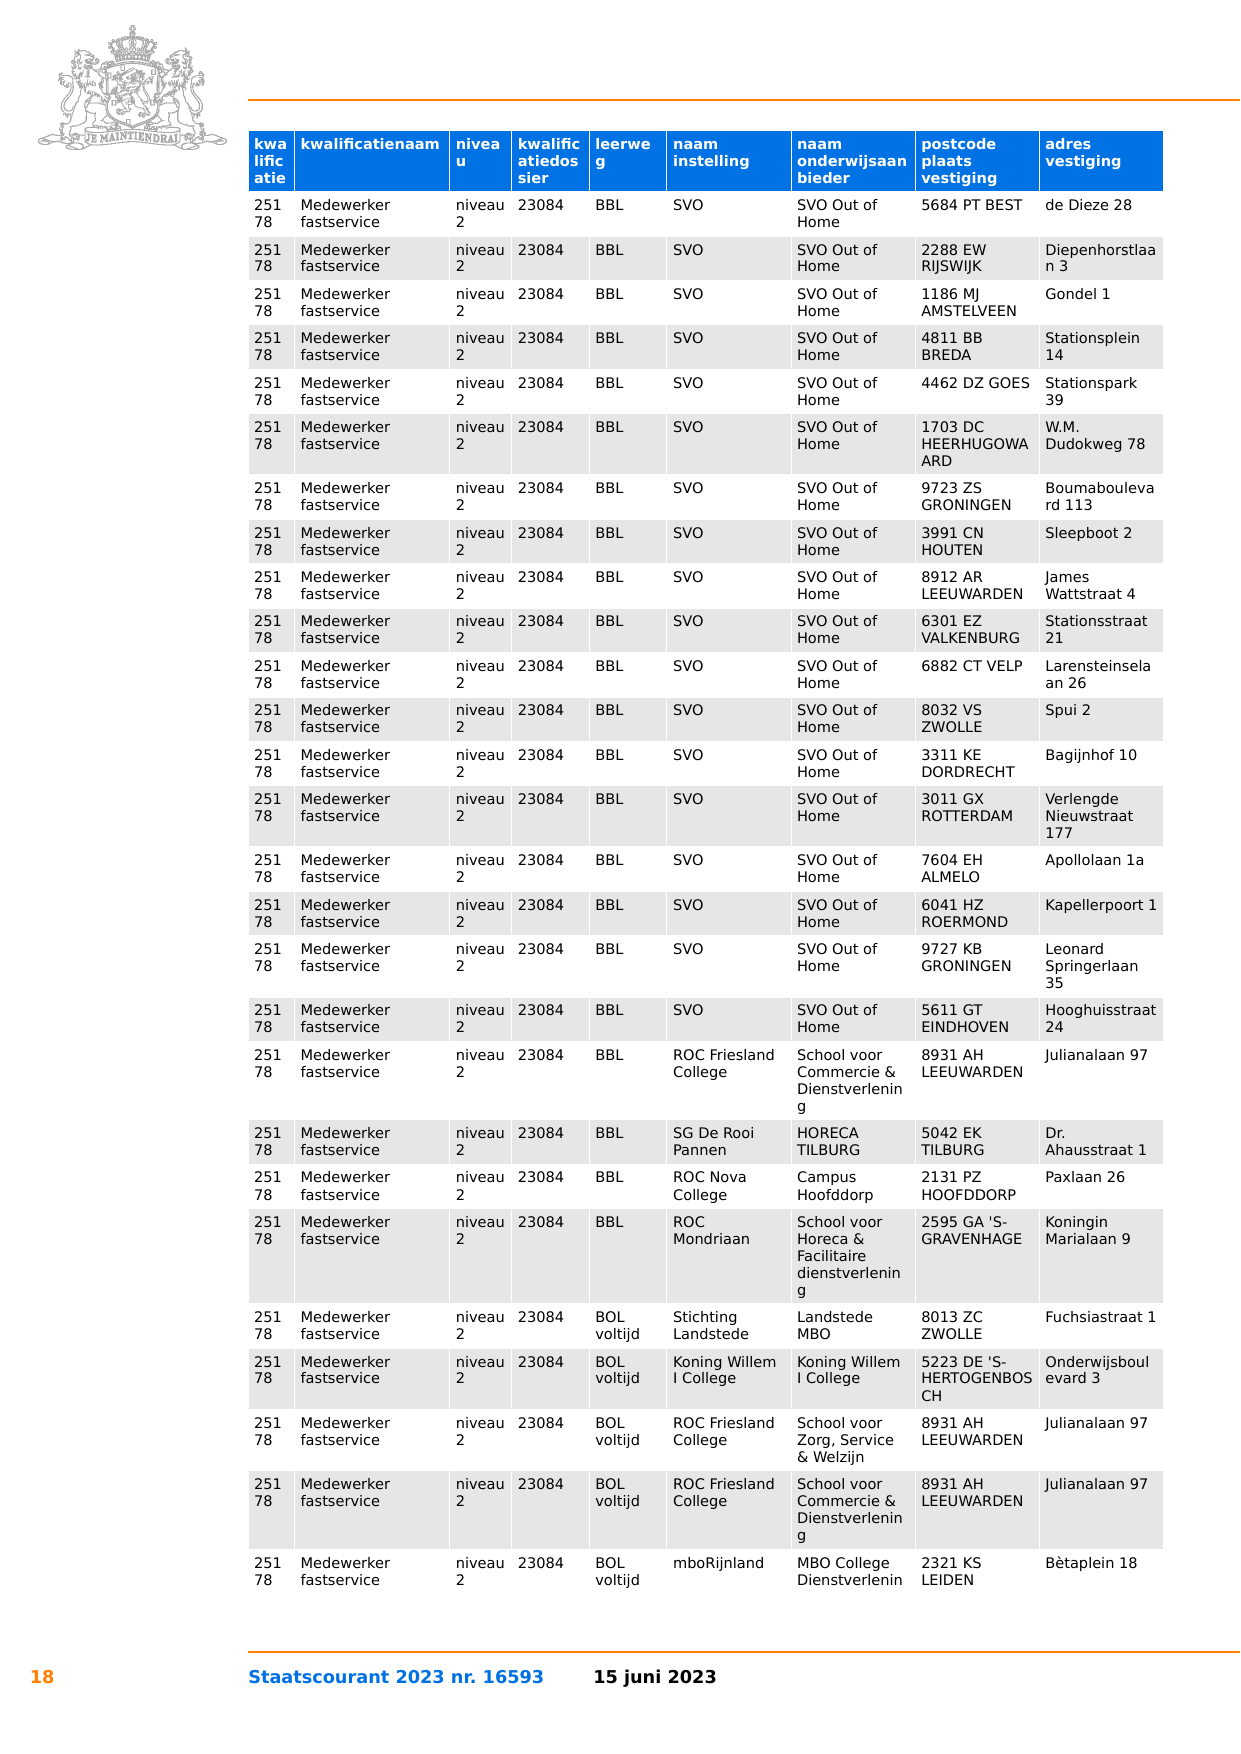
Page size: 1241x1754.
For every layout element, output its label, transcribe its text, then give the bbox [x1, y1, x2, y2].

table_cell Dr. Ahausstraat 1 [1040, 1120, 1163, 1164]
table_cell SVO [667, 414, 791, 474]
table_cell 6041 HZ ROERMOND [916, 892, 1039, 935]
table_cell Medewerker fastservice [295, 998, 449, 1041]
table_cell BBL [590, 414, 666, 474]
table_cell 8931 AH LEEUWARDEN [916, 1471, 1039, 1549]
table_cell BOL voltijd [590, 1471, 666, 1549]
table_cell Koning Willem I College [667, 1349, 791, 1409]
table_cell Kapellerpoort 1 [1040, 892, 1163, 935]
table_cell niveau 2 [450, 653, 511, 696]
table_cell Spui 2 [1040, 698, 1163, 741]
table_cell 8931 AH LEEUWARDEN [916, 1042, 1039, 1119]
table_cell niveau 2 [450, 192, 511, 236]
table_cell BBL [590, 848, 666, 891]
table_cell niveau 2 [450, 564, 511, 608]
table_cell Medewerker fastservice [295, 192, 449, 236]
table_cell 23084 [512, 998, 589, 1041]
table_cell MBO College Dienstverlenin [792, 1550, 915, 1593]
table_cell de Dieze 28 [1040, 192, 1163, 236]
table_cell 8032 VS ZWOLLE [916, 698, 1039, 741]
table_cell 8912 AR LEEUWARDEN [916, 564, 1039, 608]
table_cell niveau 2 [450, 998, 511, 1041]
table_cell niveau 2 [450, 1209, 511, 1303]
table_cell 25178 [249, 848, 294, 891]
table_cell 25178 [249, 1165, 294, 1208]
table_cell 25178 [249, 564, 294, 608]
table_cell Medewerker fastservice [295, 1165, 449, 1208]
table_cell niveau 2 [450, 786, 511, 846]
table_cell 25178 [249, 1550, 294, 1593]
table_cell HORECA TILBURG [792, 1120, 915, 1164]
table_cell niveau 2 [450, 936, 511, 997]
table_cell Larensteinselaan 26 [1040, 653, 1163, 696]
table_cell 25178 [249, 237, 294, 280]
table_cell 25178 [249, 281, 294, 324]
table_cell ROC Mondriaan [667, 1209, 791, 1303]
table_cell 23084 [512, 786, 589, 846]
table_cell SVO Out of Home [792, 564, 915, 608]
table_cell School voor Zorg, Service & Welzijn [792, 1410, 915, 1470]
table_cell Julianalaan 97 [1040, 1042, 1163, 1119]
table_cell Stationsstraat 21 [1040, 609, 1163, 652]
picture [38, 25, 227, 150]
table_cell Medewerker fastservice [295, 325, 449, 369]
table_cell SVO [667, 848, 791, 891]
table_cell BBL [590, 698, 666, 741]
table_cell niveau 2 [450, 1349, 511, 1409]
table_cell niveau 2 [450, 1165, 511, 1208]
table_cell BBL [590, 653, 666, 696]
table_cell SVO [667, 520, 791, 563]
table_cell SVO [667, 192, 791, 236]
table_cell Medewerker fastservice [295, 564, 449, 608]
table_cell SVO [667, 281, 791, 324]
table_cell 25178 [249, 1304, 294, 1348]
table_cell BBL [590, 237, 666, 280]
table_cell Medewerker fastservice [295, 848, 449, 891]
table_cell 2288 EW RIJSWIJK [916, 237, 1039, 280]
table_cell 25178 [249, 609, 294, 652]
table_cell 23084 [512, 653, 589, 696]
table_cell 1703 DC HEERHUGOWAARD [916, 414, 1039, 474]
table_cell Diepenhorstlaan 3 [1040, 237, 1163, 280]
table_cell 23084 [512, 520, 589, 563]
table_cell Medewerker fastservice [295, 1349, 449, 1409]
table_cell Stichting Landstede [667, 1304, 791, 1348]
table_cell niveau 2 [450, 1120, 511, 1164]
table_cell 23084 [512, 1165, 589, 1208]
table_cell 23084 [512, 564, 589, 608]
table_header naam onderwijsaanbieder [792, 131, 915, 191]
table_cell SG De Rooi Pannen [667, 1120, 791, 1164]
table_cell niveau 2 [450, 1304, 511, 1348]
table_cell Apollolaan 1a [1040, 848, 1163, 891]
table_cell 23084 [512, 1550, 589, 1593]
table_cell Koning Willem I College [792, 1349, 915, 1409]
table_cell 23084 [512, 370, 589, 413]
table_cell 2595 GA 'S-GRAVENHAGE [916, 1209, 1039, 1303]
table_cell Medewerker fastservice [295, 892, 449, 935]
table_cell 2321 KS LEIDEN [916, 1550, 1039, 1593]
table_cell Onderwijsboulevard 3 [1040, 1349, 1163, 1409]
table_cell BBL [590, 786, 666, 846]
table_cell BOL voltijd [590, 1410, 666, 1470]
table_cell BBL [590, 742, 666, 785]
table_cell Medewerker fastservice [295, 653, 449, 696]
table_cell 9723 ZS GRONINGEN [916, 476, 1039, 519]
table_cell BBL [590, 1120, 666, 1164]
table_cell Medewerker fastservice [295, 1209, 449, 1303]
table_cell ROC Friesland College [667, 1042, 791, 1119]
table_cell 25178 [249, 1349, 294, 1409]
table_cell 25178 [249, 1120, 294, 1164]
table_cell 3991 CN HOUTEN [916, 520, 1039, 563]
table_cell Medewerker fastservice [295, 1471, 449, 1549]
table_cell 25178 [249, 892, 294, 935]
table_cell BBL [590, 892, 666, 935]
table_cell BBL [590, 1042, 666, 1119]
table_cell 3011 GX ROTTERDAM [916, 786, 1039, 846]
table_cell SVO [667, 892, 791, 935]
table_cell 3311 KE DORDRECHT [916, 742, 1039, 785]
table_cell 25178 [249, 698, 294, 741]
table_cell W.M. Dudokweg 78 [1040, 414, 1163, 474]
table_cell 25178 [249, 786, 294, 846]
table_cell SVO Out of Home [792, 414, 915, 474]
table_cell Koningin Marialaan 9 [1040, 1209, 1163, 1303]
table_cell Verlengde Nieuwstraat 177 [1040, 786, 1163, 846]
table_cell Stationsplein 14 [1040, 325, 1163, 369]
table_cell Fuchsiastraat 1 [1040, 1304, 1163, 1348]
table_header kwalificatie [249, 131, 294, 191]
table_cell 23084 [512, 1349, 589, 1409]
table_cell 23084 [512, 609, 589, 652]
table_cell Landstede MBO [792, 1304, 915, 1348]
table_cell SVO [667, 936, 791, 997]
table_cell SVO Out of Home [792, 192, 915, 236]
table_cell Medewerker fastservice [295, 1120, 449, 1164]
table_cell 23084 [512, 1209, 589, 1303]
table_cell SVO Out of Home [792, 998, 915, 1041]
table_cell 5042 EK TILBURG [916, 1120, 1039, 1164]
table_cell Stationspark 39 [1040, 370, 1163, 413]
table_cell 23084 [512, 742, 589, 785]
table_cell niveau 2 [450, 609, 511, 652]
table_cell BOL voltijd [590, 1550, 666, 1593]
table_cell Medewerker fastservice [295, 237, 449, 280]
table_cell SVO [667, 564, 791, 608]
table_cell BBL [590, 325, 666, 369]
table_cell BBL [590, 192, 666, 236]
table_cell niveau 2 [450, 237, 511, 280]
table_cell 6301 EZ VALKENBURG [916, 609, 1039, 652]
table_cell 25178 [249, 653, 294, 696]
table_cell Medewerker fastservice [295, 609, 449, 652]
table_cell Bagijnhof 10 [1040, 742, 1163, 785]
table_cell 25178 [249, 414, 294, 474]
table_cell 25178 [249, 936, 294, 997]
table_header naam instelling [667, 131, 791, 191]
table_header kwalificatienaam [295, 131, 449, 191]
table_cell SVO Out of Home [792, 476, 915, 519]
table_cell Medewerker fastservice [295, 1304, 449, 1348]
table_cell SVO Out of Home [792, 936, 915, 997]
table_header postcode plaats vestiging [916, 131, 1039, 191]
table_header adres vestiging [1040, 131, 1163, 191]
table_cell 25178 [249, 742, 294, 785]
table_cell 25178 [249, 1209, 294, 1303]
table_cell SVO [667, 742, 791, 785]
table_cell 8013 ZC ZWOLLE [916, 1304, 1039, 1348]
table_cell 25178 [249, 370, 294, 413]
table_cell Gondel 1 [1040, 281, 1163, 324]
table_cell Medewerker fastservice [295, 786, 449, 846]
table_cell ROC Friesland College [667, 1410, 791, 1470]
table_cell Medewerker fastservice [295, 370, 449, 413]
table_cell 23084 [512, 1471, 589, 1549]
table_cell BBL [590, 998, 666, 1041]
table_cell 23084 [512, 192, 589, 236]
table_cell SVO [667, 370, 791, 413]
table_cell 25178 [249, 476, 294, 519]
table_cell Medewerker fastservice [295, 520, 449, 563]
table_cell Sleepboot 2 [1040, 520, 1163, 563]
table_cell 7604 EH ALMELO [916, 848, 1039, 891]
table_cell SVO [667, 237, 791, 280]
table_cell 25178 [249, 998, 294, 1041]
table_cell 2131 PZ HOOFDDORP [916, 1165, 1039, 1208]
table_cell SVO Out of Home [792, 325, 915, 369]
table_cell 23084 [512, 1304, 589, 1348]
table_cell ROC Nova College [667, 1165, 791, 1208]
table_cell 23084 [512, 848, 589, 891]
table_cell Paxlaan 26 [1040, 1165, 1163, 1208]
table_cell SVO [667, 609, 791, 652]
table_cell BBL [590, 476, 666, 519]
table_cell niveau 2 [450, 1410, 511, 1470]
table_cell 9727 KB GRONINGEN [916, 936, 1039, 997]
table_cell SVO [667, 476, 791, 519]
table_cell SVO Out of Home [792, 520, 915, 563]
table_cell SVO Out of Home [792, 237, 915, 280]
table_cell ROC Friesland College [667, 1471, 791, 1549]
table_cell BBL [590, 609, 666, 652]
table_cell BBL [590, 1209, 666, 1303]
table_cell niveau 2 [450, 1471, 511, 1549]
table_cell Medewerker fastservice [295, 698, 449, 741]
table_cell BBL [590, 564, 666, 608]
table_cell BOL voltijd [590, 1304, 666, 1348]
table_cell James Wattstraat 4 [1040, 564, 1163, 608]
table_cell 5684 PT BEST [916, 192, 1039, 236]
table_cell 23084 [512, 325, 589, 369]
table_cell niveau 2 [450, 1550, 511, 1593]
table_cell 25178 [249, 325, 294, 369]
table_cell niveau 2 [450, 476, 511, 519]
table_cell BBL [590, 281, 666, 324]
table_cell SVO Out of Home [792, 698, 915, 741]
table_cell niveau 2 [450, 1042, 511, 1119]
table_cell SVO Out of Home [792, 742, 915, 785]
table_cell BBL [590, 370, 666, 413]
table_cell Medewerker fastservice [295, 476, 449, 519]
table_cell Hooghuisstraat 24 [1040, 998, 1163, 1041]
table_cell 6882 CT VELP [916, 653, 1039, 696]
table_cell SVO Out of Home [792, 609, 915, 652]
table_cell 23084 [512, 1410, 589, 1470]
table_cell SVO Out of Home [792, 370, 915, 413]
table_cell Campus Hoofddorp [792, 1165, 915, 1208]
table_cell SVO [667, 998, 791, 1041]
table_cell 25178 [249, 1471, 294, 1549]
table_cell Medewerker fastservice [295, 414, 449, 474]
table_cell 25178 [249, 1042, 294, 1119]
table_cell School voor Horeca & Facilitaire dienstverlening [792, 1209, 915, 1303]
table_cell 23084 [512, 892, 589, 935]
table_cell Leonard Springerlaan 35 [1040, 936, 1163, 997]
table_cell niveau 2 [450, 370, 511, 413]
table_cell niveau 2 [450, 325, 511, 369]
table_cell SVO [667, 325, 791, 369]
table_header leerweg [590, 131, 666, 191]
table_cell BBL [590, 1165, 666, 1208]
table_cell mboRijnland [667, 1550, 791, 1593]
table_cell 8931 AH LEEUWARDEN [916, 1410, 1039, 1470]
table_cell 23084 [512, 237, 589, 280]
table_cell 23084 [512, 698, 589, 741]
table_cell 5223 DE 'S-HERTOGENBOSCH [916, 1349, 1039, 1409]
table_cell SVO [667, 698, 791, 741]
table_cell Julianalaan 97 [1040, 1410, 1163, 1470]
table_cell Medewerker fastservice [295, 1550, 449, 1593]
table_cell SVO Out of Home [792, 848, 915, 891]
table_cell School voor Commercie & Dienstverlening [792, 1471, 915, 1549]
table_cell BOL voltijd [590, 1349, 666, 1409]
table_cell BBL [590, 936, 666, 997]
table_cell 23084 [512, 936, 589, 997]
table_cell Medewerker fastservice [295, 936, 449, 997]
table_cell Bètaplein 18 [1040, 1550, 1163, 1593]
table_cell 5611 GT EINDHOVEN [916, 998, 1039, 1041]
table_cell Medewerker fastservice [295, 1042, 449, 1119]
table_cell niveau 2 [450, 520, 511, 563]
table_cell BBL [590, 520, 666, 563]
table_cell SVO [667, 786, 791, 846]
table_cell 23084 [512, 1120, 589, 1164]
table_cell 4811 BB BREDA [916, 325, 1039, 369]
table_cell SVO Out of Home [792, 281, 915, 324]
table_cell niveau 2 [450, 698, 511, 741]
table_cell 23084 [512, 476, 589, 519]
table_cell 4462 DZ GOES [916, 370, 1039, 413]
table_cell 23084 [512, 281, 589, 324]
table_cell niveau 2 [450, 281, 511, 324]
table_header niveau [450, 131, 511, 191]
table_cell Medewerker fastservice [295, 1410, 449, 1470]
table_cell SVO Out of Home [792, 892, 915, 935]
table_cell Boumaboulevard 113 [1040, 476, 1163, 519]
table_cell 25178 [249, 1410, 294, 1470]
table_cell 1186 MJ AMSTELVEEN [916, 281, 1039, 324]
table_cell niveau 2 [450, 892, 511, 935]
table_cell niveau 2 [450, 742, 511, 785]
table_cell 23084 [512, 414, 589, 474]
table_cell niveau 2 [450, 414, 511, 474]
table_cell Julianalaan 97 [1040, 1471, 1163, 1549]
table_cell 23084 [512, 1042, 589, 1119]
table_cell SVO Out of Home [792, 653, 915, 696]
table_cell School voor Commercie & Dienstverlening [792, 1042, 915, 1119]
table_cell SVO [667, 653, 791, 696]
table_header kwalificatiedossier [512, 131, 589, 191]
table_cell Medewerker fastservice [295, 281, 449, 324]
table_cell SVO Out of Home [792, 786, 915, 846]
table_cell Medewerker fastservice [295, 742, 449, 785]
table_cell 25178 [249, 520, 294, 563]
table_cell niveau 2 [450, 848, 511, 891]
table_cell 25178 [249, 192, 294, 236]
